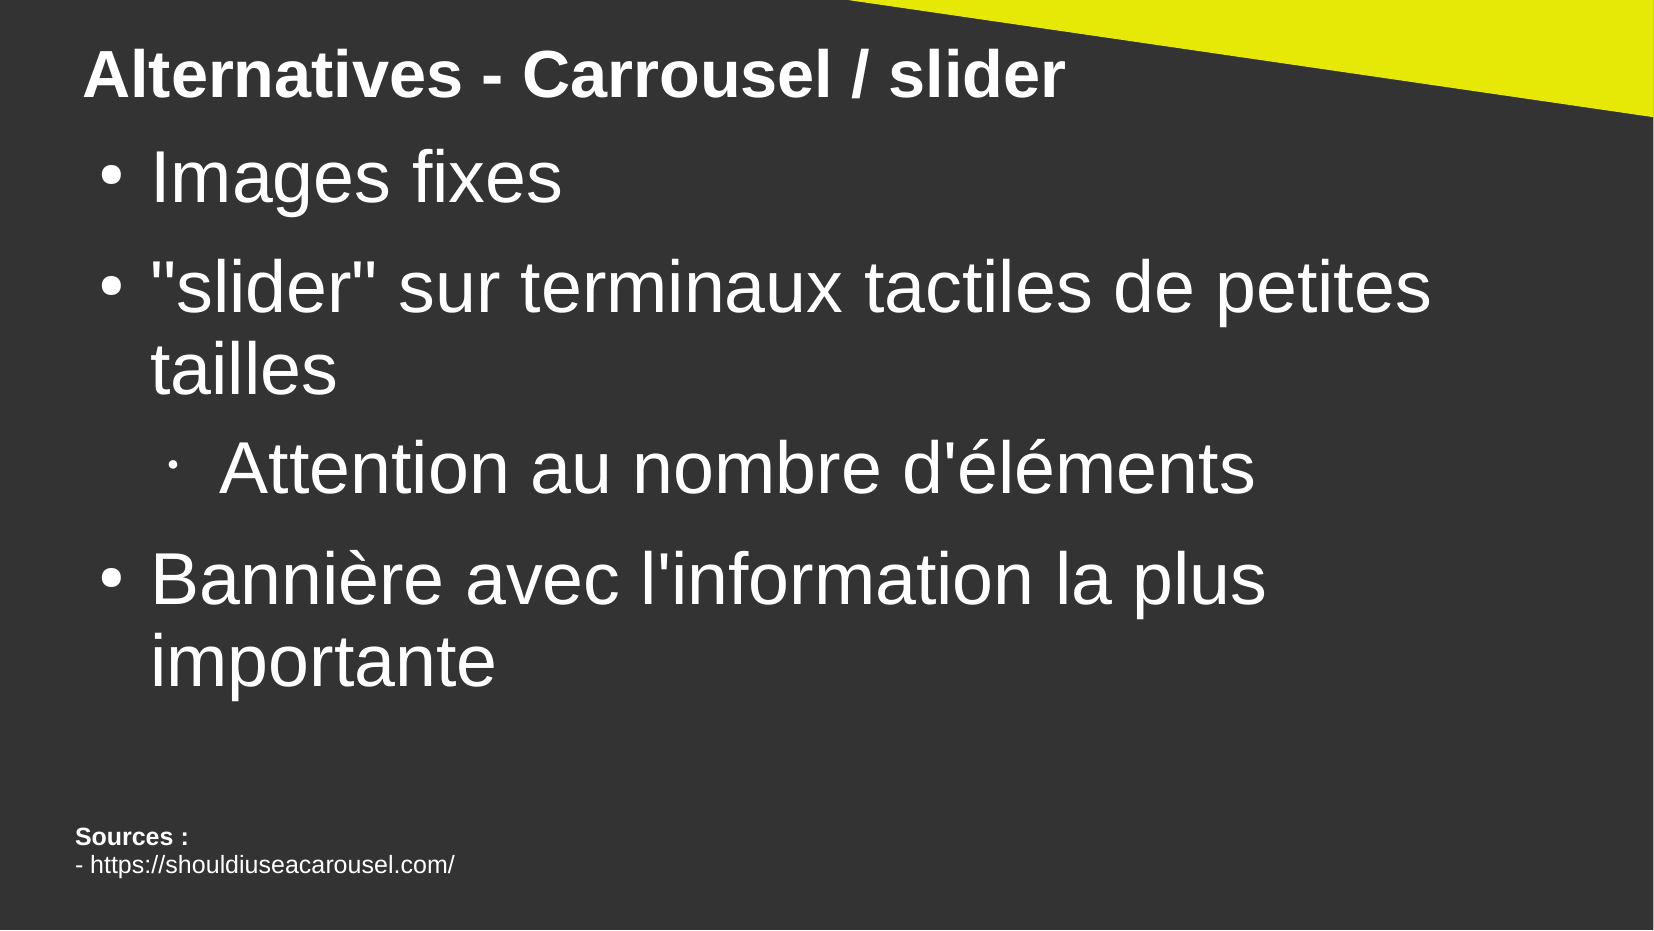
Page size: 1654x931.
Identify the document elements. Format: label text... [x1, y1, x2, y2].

text_box [847, 0, 1654, 118]
title Alternatives - Carrousel / slider [82, 37, 1571, 114]
list Images fixes "slider" sur terminaux tactiles de petites tailles Attention au nombre d'éléments Bannière avec l'information la plus importante [80, 135, 1620, 709]
text_box Sources : - https://shouldiuseacarousel.com/ [60, 815, 1546, 931]
